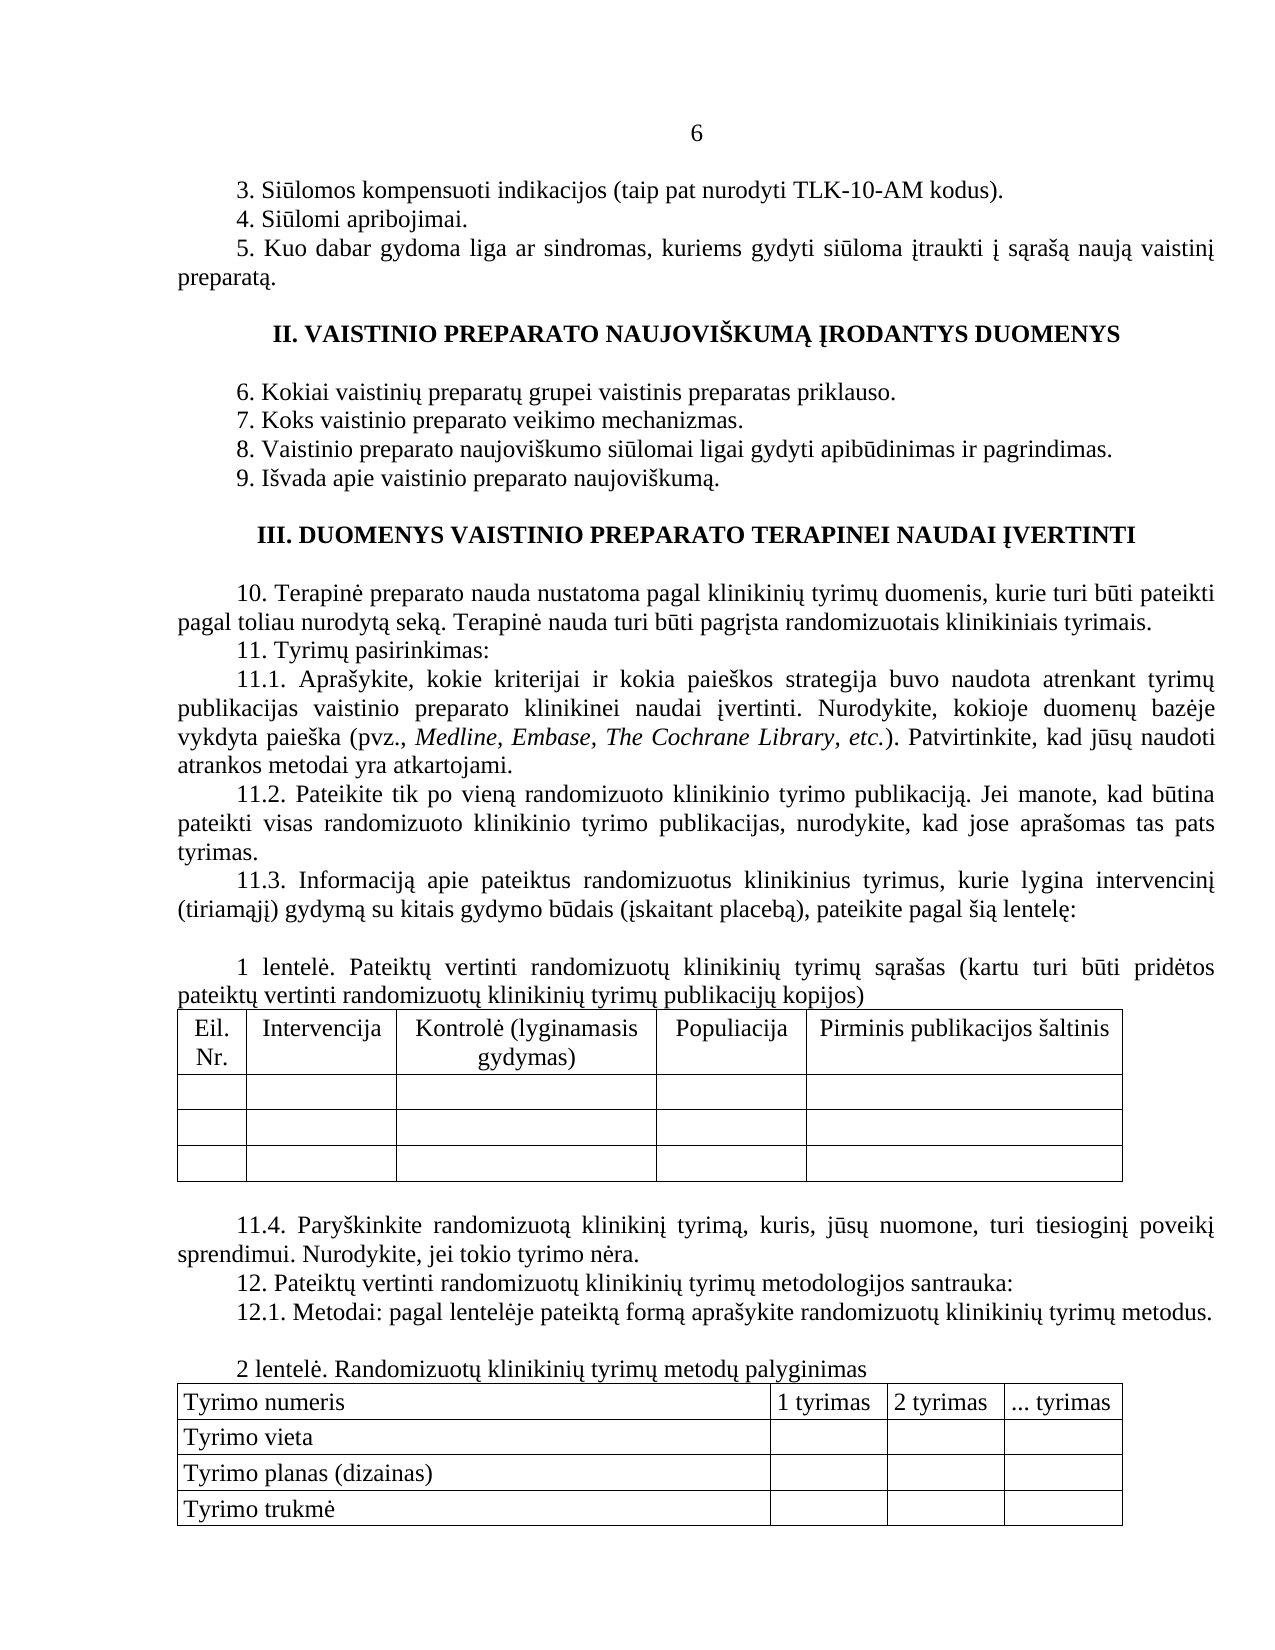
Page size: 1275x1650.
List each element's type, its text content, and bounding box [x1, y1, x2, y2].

table_cell [1005, 1420, 1122, 1454]
table_cell [1005, 1491, 1122, 1525]
table_cell [397, 1110, 656, 1145]
text 11.1. Aprašykite, kokie kriterijai ir kokia paieškos strategija buvo naudota atrenkant tyrimų publikacijas vaistinio preparato klinikinei naudai įvertinti. Nurodykite, kokioje duomenų bazėje vykdyta paieška (pvz., Medline, Embase, The Cochrane Library, etc.). Patvirtinkite, kad jūsų naudoti atrankos metodai yra atkartojami. [177, 664, 1216, 779]
text 6. Kokiai vaistinių preparatų grupei vaistinis preparatas priklauso. [177, 377, 1216, 406]
text 11. Tyrimų pasirinkimas: [177, 636, 1216, 664]
table_cell Tyrimo trukmė [178, 1491, 770, 1525]
table_cell [657, 1110, 806, 1145]
table_cell [807, 1075, 1122, 1109]
table_cell [888, 1420, 1004, 1454]
text 10. Terapinė preparato nauda nustatoma pagal klinikinių tyrimų duomenis, kurie turi būti pateikti pagal toliau nurodytą seką. Terapinė nauda turi būti pagrįsta randomizuotais klinikiniais tyrimais. [177, 578, 1216, 636]
table_cell [178, 1110, 246, 1145]
text 7. Koks vaistinio preparato veikimo mechanizmas. [177, 406, 1216, 434]
table_cell [807, 1110, 1122, 1145]
text 3. Siūlomos kompensuoti indikacijos (taip pat nurodyti TLK-10-AM kodus). [177, 176, 1216, 204]
table_header 2 tyrimas [888, 1384, 1004, 1418]
table_header Pirminis publikacijos šaltinis [807, 1010, 1122, 1074]
text 11.4. Paryškinkite randomizuotą klinikinį tyrimą, kuris, jūsų nuomone, turi tiesioginį poveikį sprendimui. Nurodykite, jei tokio tyrimo nėra. [177, 1210, 1216, 1268]
table_header Tyrimo numeris [178, 1384, 770, 1418]
text 8. Vaistinio preparato naujoviškumo siūlomai ligai gydyti apibūdinimas ir pagrindimas. [177, 434, 1216, 463]
table_cell [771, 1455, 887, 1490]
text 1 lentelė. Pateiktų vertinti randomizuotų klinikinių tyrimų sąrašas (kartu turi būti pridėtos pateiktų vertinti randomizuotų klinikinių tyrimų publikacijų kopijos) [177, 952, 1216, 1009]
table_cell [771, 1420, 887, 1454]
table_cell [657, 1075, 806, 1109]
table_cell [397, 1146, 656, 1181]
table_cell [247, 1146, 396, 1181]
table_header Intervencija [247, 1010, 396, 1074]
text 9. Išvada apie vaistinio preparato naujoviškumą. [177, 463, 1216, 492]
text 12. Pateiktų vertinti randomizuotų klinikinių tyrimų metodologijos santrauka: [177, 1268, 1216, 1297]
text 5. Kuo dabar gydoma liga ar sindromas, kuriems gydyti siūloma įtraukti į sąrašą naują vaistinį preparatą. [177, 233, 1216, 291]
table_cell [247, 1075, 396, 1109]
table_cell [178, 1075, 246, 1109]
text 4. Siūlomi apribojimai. [177, 204, 1216, 233]
table_cell [397, 1075, 656, 1109]
table_header ... tyrimas [1005, 1384, 1122, 1418]
text 12.1. Metodai: pagal lentelėje pateiktą formą aprašykite randomizuotų klinikinių tyrimų metodus. [177, 1297, 1216, 1325]
table_cell [888, 1455, 1004, 1490]
table_cell Tyrimo planas (dizainas) [178, 1455, 770, 1490]
text 11.2. Pateikite tik po vieną randomizuoto klinikinio tyrimo publikaciją. Jei manote, kad būtina pateikti visas randomizuoto klinikinio tyrimo publikacijas, nurodykite, kad jose aprašomas tas pats tyrimas. [177, 779, 1216, 866]
table_cell Tyrimo vieta [178, 1420, 770, 1454]
text III. Duomenys vaistinio preparato terapinei naudai įvertinti [177, 521, 1216, 549]
table_header 1 tyrimas [771, 1384, 887, 1418]
table_cell [657, 1146, 806, 1181]
text 2 lentelė. Randomizuotų klinikinių tyrimų metodų palyginimas [177, 1354, 1216, 1383]
table_cell [888, 1491, 1004, 1525]
table_cell [178, 1146, 246, 1181]
table_cell [807, 1146, 1122, 1181]
text 11.3. Informaciją apie pateiktus randomizuotus klinikinius tyrimus, kurie lygina intervencinį (tiriamąjį) gydymą su kitais gydymo būdais (įskaitant placebą), pateikite pagal šią lentelę: [177, 866, 1216, 923]
table_header Eil. Nr. [178, 1010, 246, 1074]
table_cell [771, 1491, 887, 1525]
table_cell [1005, 1455, 1122, 1490]
table_header Kontrolė (lyginamasis gydymas) [397, 1010, 656, 1074]
table_cell [247, 1110, 396, 1145]
table_header Populiacija [657, 1010, 806, 1074]
text II. Vaistinio preparato naujoviškumą įrodantys duomenys [177, 319, 1216, 348]
